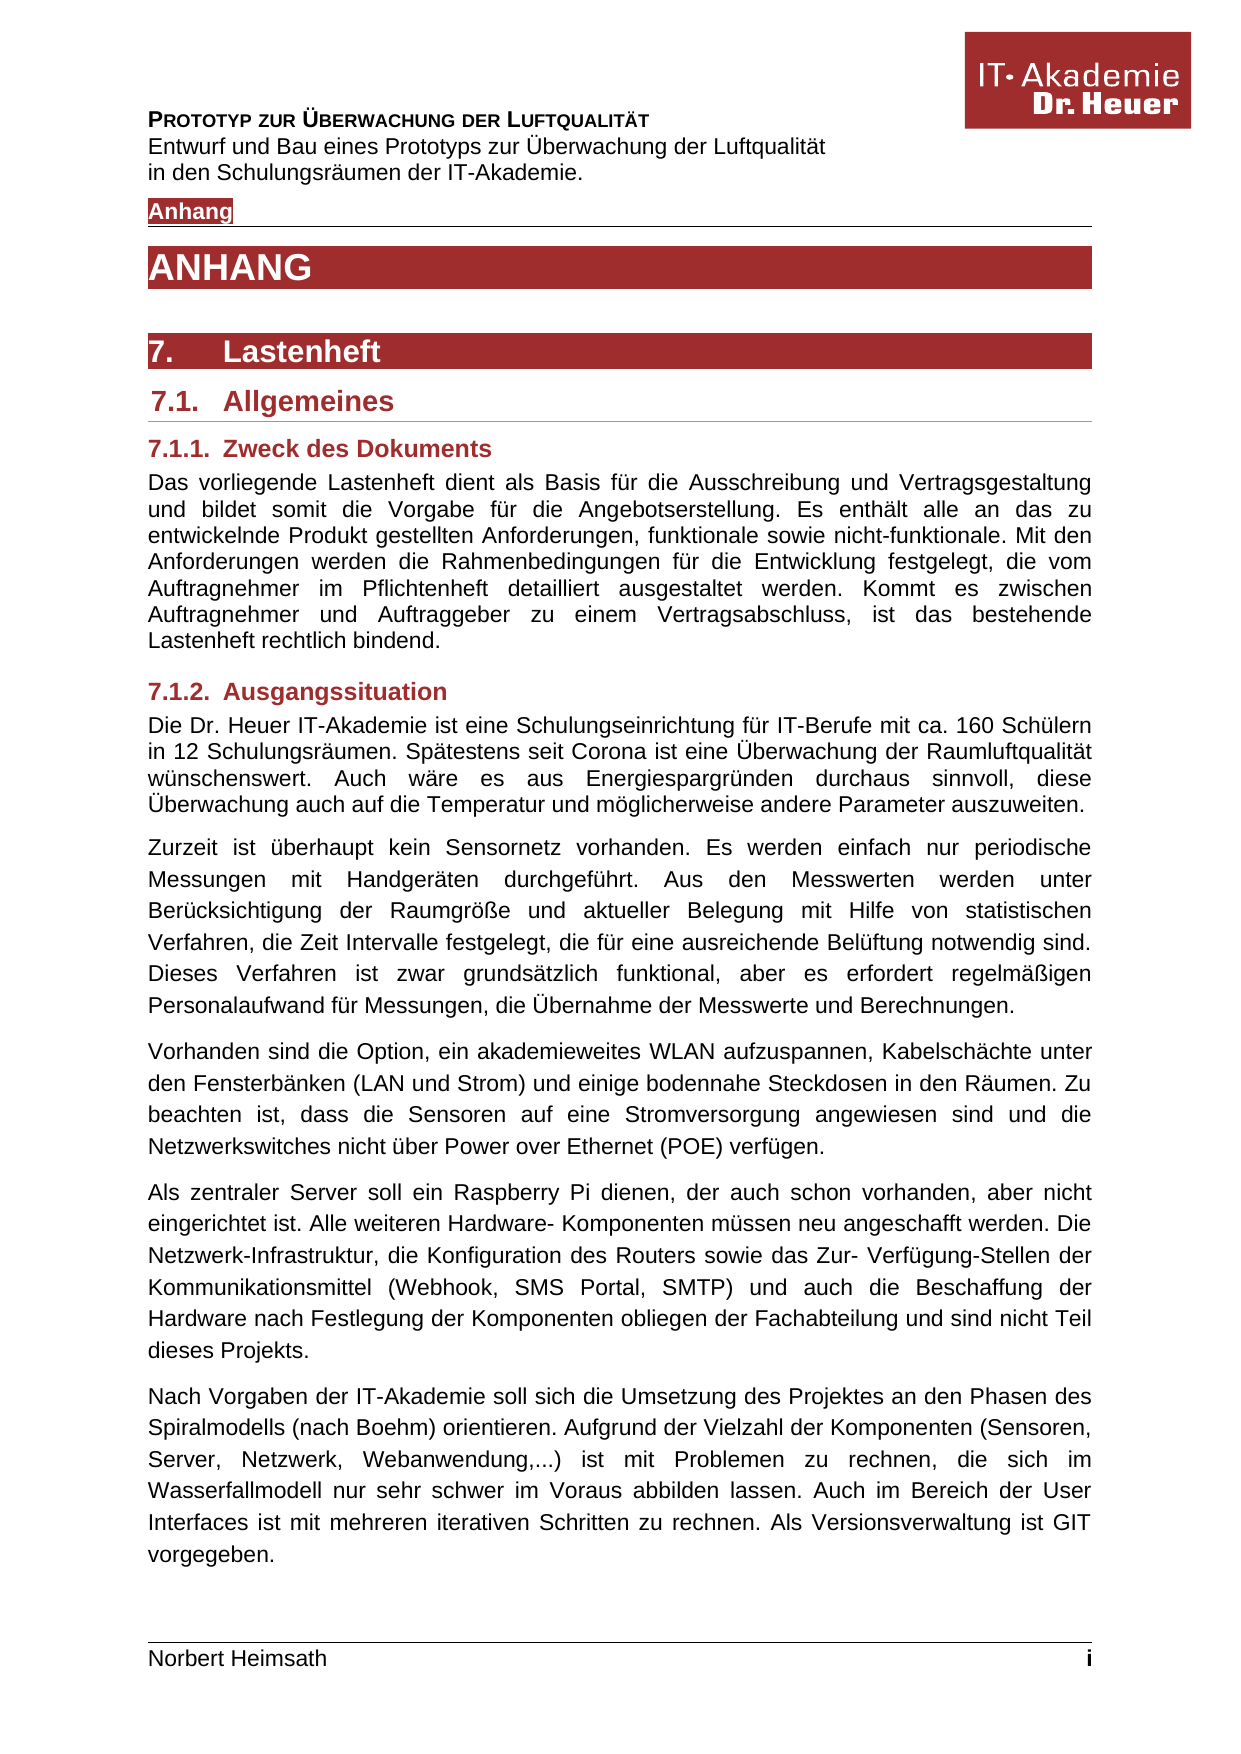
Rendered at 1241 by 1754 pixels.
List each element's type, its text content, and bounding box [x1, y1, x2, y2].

subtitle Lastenheft [148, 333, 1092, 369]
subtitle Allgemeines [148, 382, 1092, 421]
text Zurzeit ist überhaupt kein Sensornetz vorhanden. Es werden einfach nur periodische Messungen mit Handgeräten durchgeführt. Aus den Messwerten werden unter Berücksichtigung der Raumgröße und aktueller Belegung mit Hilfe von statistischen Verfahren, die Zeit Intervalle festgelegt, die für eine ausreichende Belüftung notwendig sind. Dieses Verfahren ist zwar grundsätzlich funktional, aber es erfordert regelmäßigen Personalaufwand für Messungen, die Übernahme der Messwerte und Berechnungen. [148, 834, 1092, 1018]
text Das vorliegende Lastenheft dient als Basis für die Ausschreibung und Vertragsgestaltung und bildet somit die Vorgabe für die Angebotserstellung. Es enthält alle an das zu entwickelnde Produkt gestellten Anforderungen, funktionale sowie nicht-funktionale. Mit den Anforderungen werden die Rahmenbedingungen für die Entwicklung festgelegt, die vom Auftragnehmer im Pflichtenheft detailliert ausgestaltet werden. Kommt es zwischen Auftragnehmer und Auftraggeber zu einem Vertragsabschluss, ist das bestehende Lastenheft rechtlich bindend. [148, 469, 1092, 654]
subtitle ANHANG [148, 246, 1092, 289]
subtitle Zweck des Dokuments [148, 434, 1092, 463]
text Die Dr. Heuer IT-Akademie ist eine Schulungseinrichtung für IT-Berufe mit ca. 160 Schülern in 12 Schulungsräumen. Spätestens seit Corona ist eine Überwachung der Raumluftqualität wünschenswert. Auch wäre es aus Energiespargründen durchaus sinnvoll, diese Überwachung auch auf die Temperatur und möglicherweise andere Parameter auszuweiten. [148, 712, 1092, 817]
text Vorhanden sind die Option, ein akademieweites WLAN aufzuspannen, Kabelschächte unter den Fensterbänken (LAN und Strom) und einige bodennahe Steckdosen in den Räumen. Zu beachten ist, dass die Sensoren auf eine Stromversorgung angewiesen sind und die Netzwerkswitches nicht über Power over Ethernet (POE) verfügen. [148, 1038, 1092, 1159]
text Als zentraler Server soll ein Raspberry Pi dienen, der auch schon vorhanden, aber nicht eingerichtet ist. Alle weiteren Hardware- Komponenten müssen neu angeschafft werden. Die Netzwerk-Infrastruktur, die Konfiguration des Routers sowie das Zur- Verfügung-Stellen der Kommunikationsmittel (Webhook, SMS Portal, SMTP) und auch die Beschaffung der Hardware nach Festlegung der Komponenten obliegen der Fachabteilung und sind nicht Teil dieses Projekts. [148, 1179, 1092, 1363]
subtitle Ausgangssituation [148, 677, 1092, 706]
text Nach Vorgaben der IT-Akademie soll sich die Umsetzung des Projektes an den Phasen des Spiralmodells (nach Boehm) orientieren. Aufgrund der Vielzahl der Komponenten (Sensoren, Server, Netzwerk, Webanwendung,...) ist mit Problemen zu rechnen, die sich im Wasserfallmodell nur sehr schwer im Voraus abbilden lassen. Auch im Bereich der User Interfaces ist mit mehreren iterativen Schritten zu rechnen. Als Versionsverwaltung ist GIT vorgegeben. [148, 1383, 1092, 1567]
